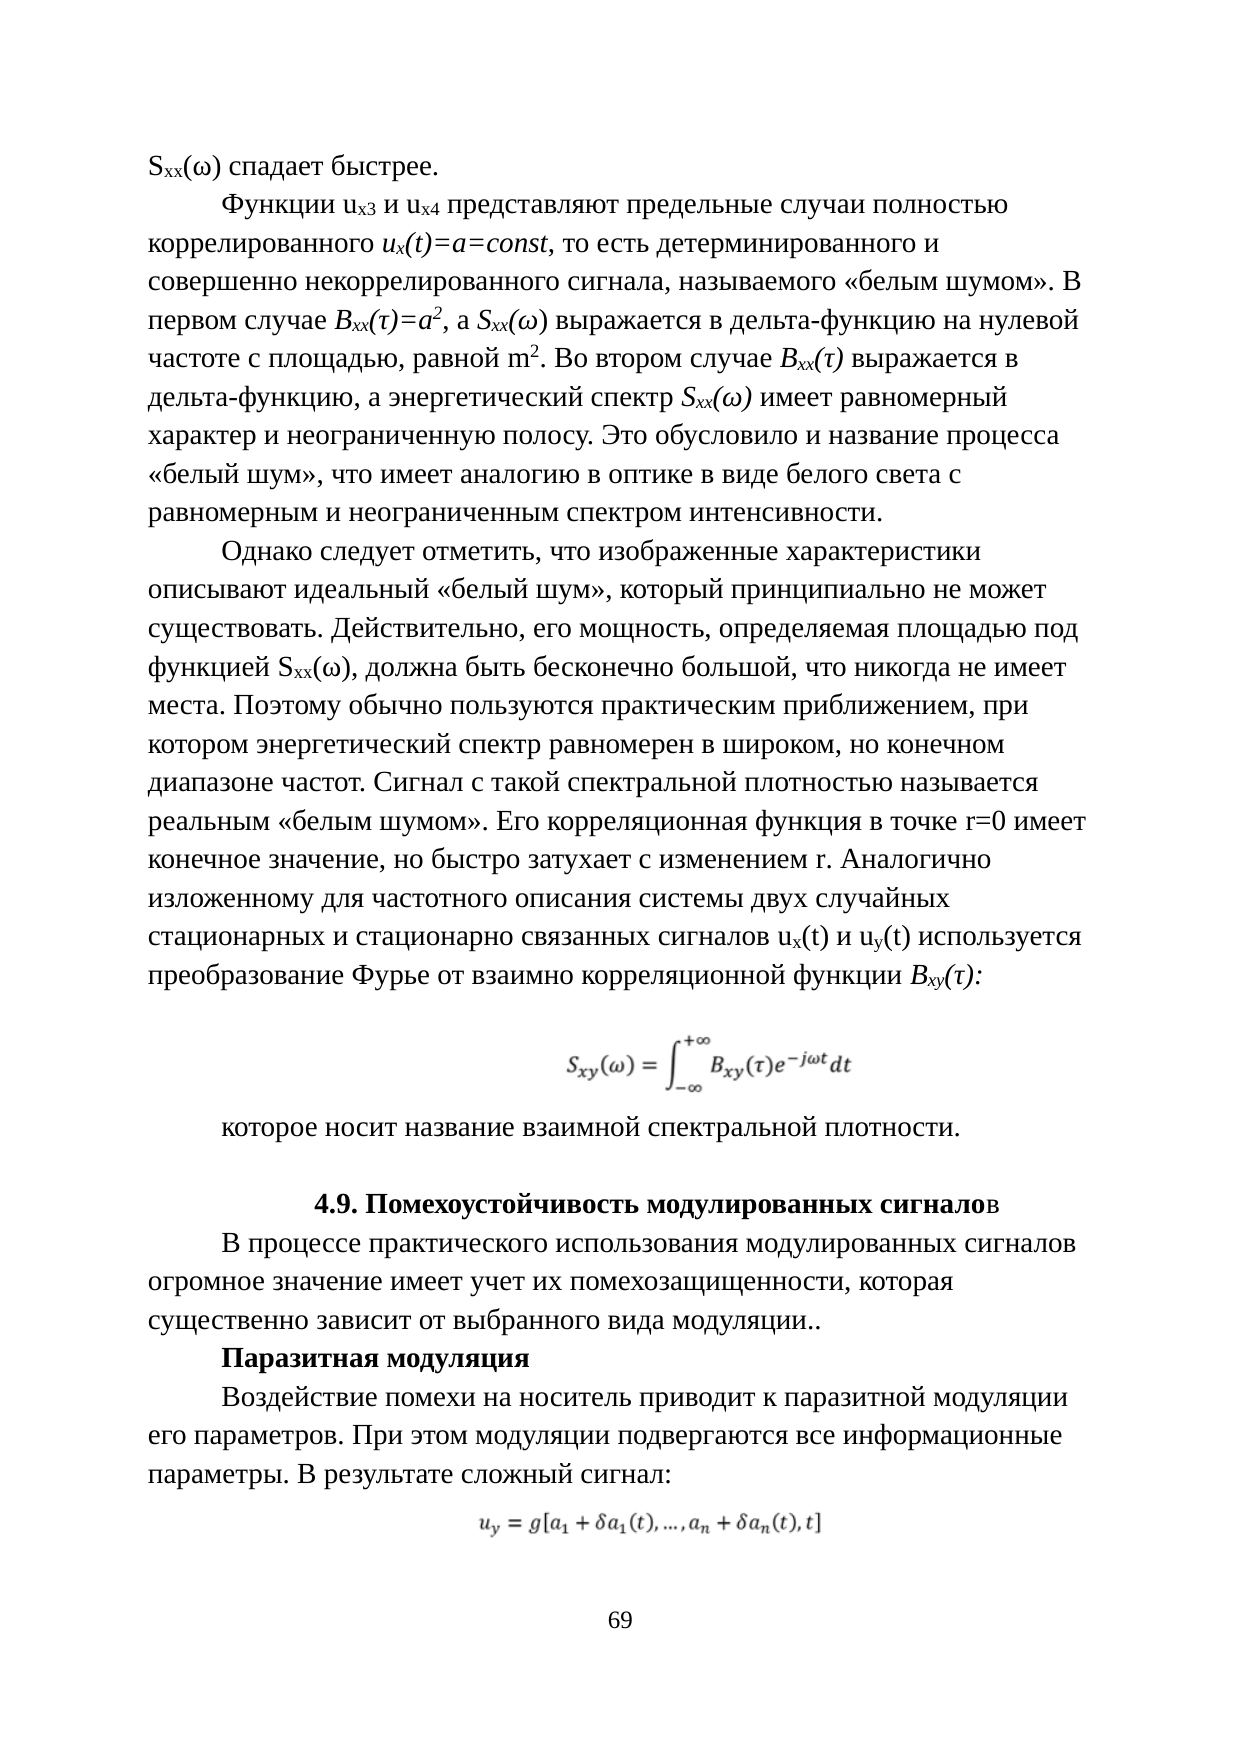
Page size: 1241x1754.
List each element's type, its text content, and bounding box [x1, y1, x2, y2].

text В процессе практического использования модулированных сигналов огромное значение имеет учет их помехозащищенности, которая существенно зависит от выбранного вида модуляции.. [148, 1225, 1092, 1335]
text Sxx(ω) спадает быстрее. [148, 148, 1092, 181]
text Однако следует отметить, что изображенные характеристики описывают идеальный «белый шум», который принципиально не может существовать. Действительно, его мощность, определяемая площадью под функцией Sxx(ω), должна быть бесконечно большой, что никогда не имеет места. Поэтому обычно пользуются практическим приближением, при котором энергетический спектр равномерен в широком, но конечном диапазоне частот. Сигнал с такой спектральной плотностью называется реальным «белым шумом». Его корреляционная функция в точке r=0 имеет конечное значение, но быстро затухает с изменением r. Аналогично изложенному для частотного описания системы двух случайных стационарных и стационарно связанных сигналов ux(t) и uy(t) используется преобразование Фурье от взаимно корреляционной функции Bxy(τ): [148, 533, 1092, 991]
text Паразитная модуляция [148, 1340, 1092, 1374]
text Воздействие помехи на носитель приводит к паразитной модуляции его параметров. При этом модуляции подвергаются все информационные параметры. В результате сложный сигнал: [148, 1379, 1092, 1489]
text 4.9. Помехоустойчивость модулированных сигналов [148, 1186, 1092, 1220]
text Функции ux3 и ux4 представляют предельные случаи полностью коррелированного ux(t)=a=const, то есть детерминированного и совершенно некоррелированного сигнала, называемого «белым шумом». В первом случае Bxx(τ)=а2, а Sxx(ω) выражается в дельта-функцию на нулевой частоте с площадью, равной m2. Во втором случае Bxx(τ) выражается в дельта-функцию, а энергетический спектр Sxx(ω) имеет равномерный характер и неограниченную полосу. Это обусловило и название процесса «белый шум», что имеет аналогию в оптике в виде белого света с равномерным и неограниченным спектром интенсивности. [148, 186, 1092, 528]
text которое носит название взаимной спектральной плотности. [148, 1109, 1092, 1143]
